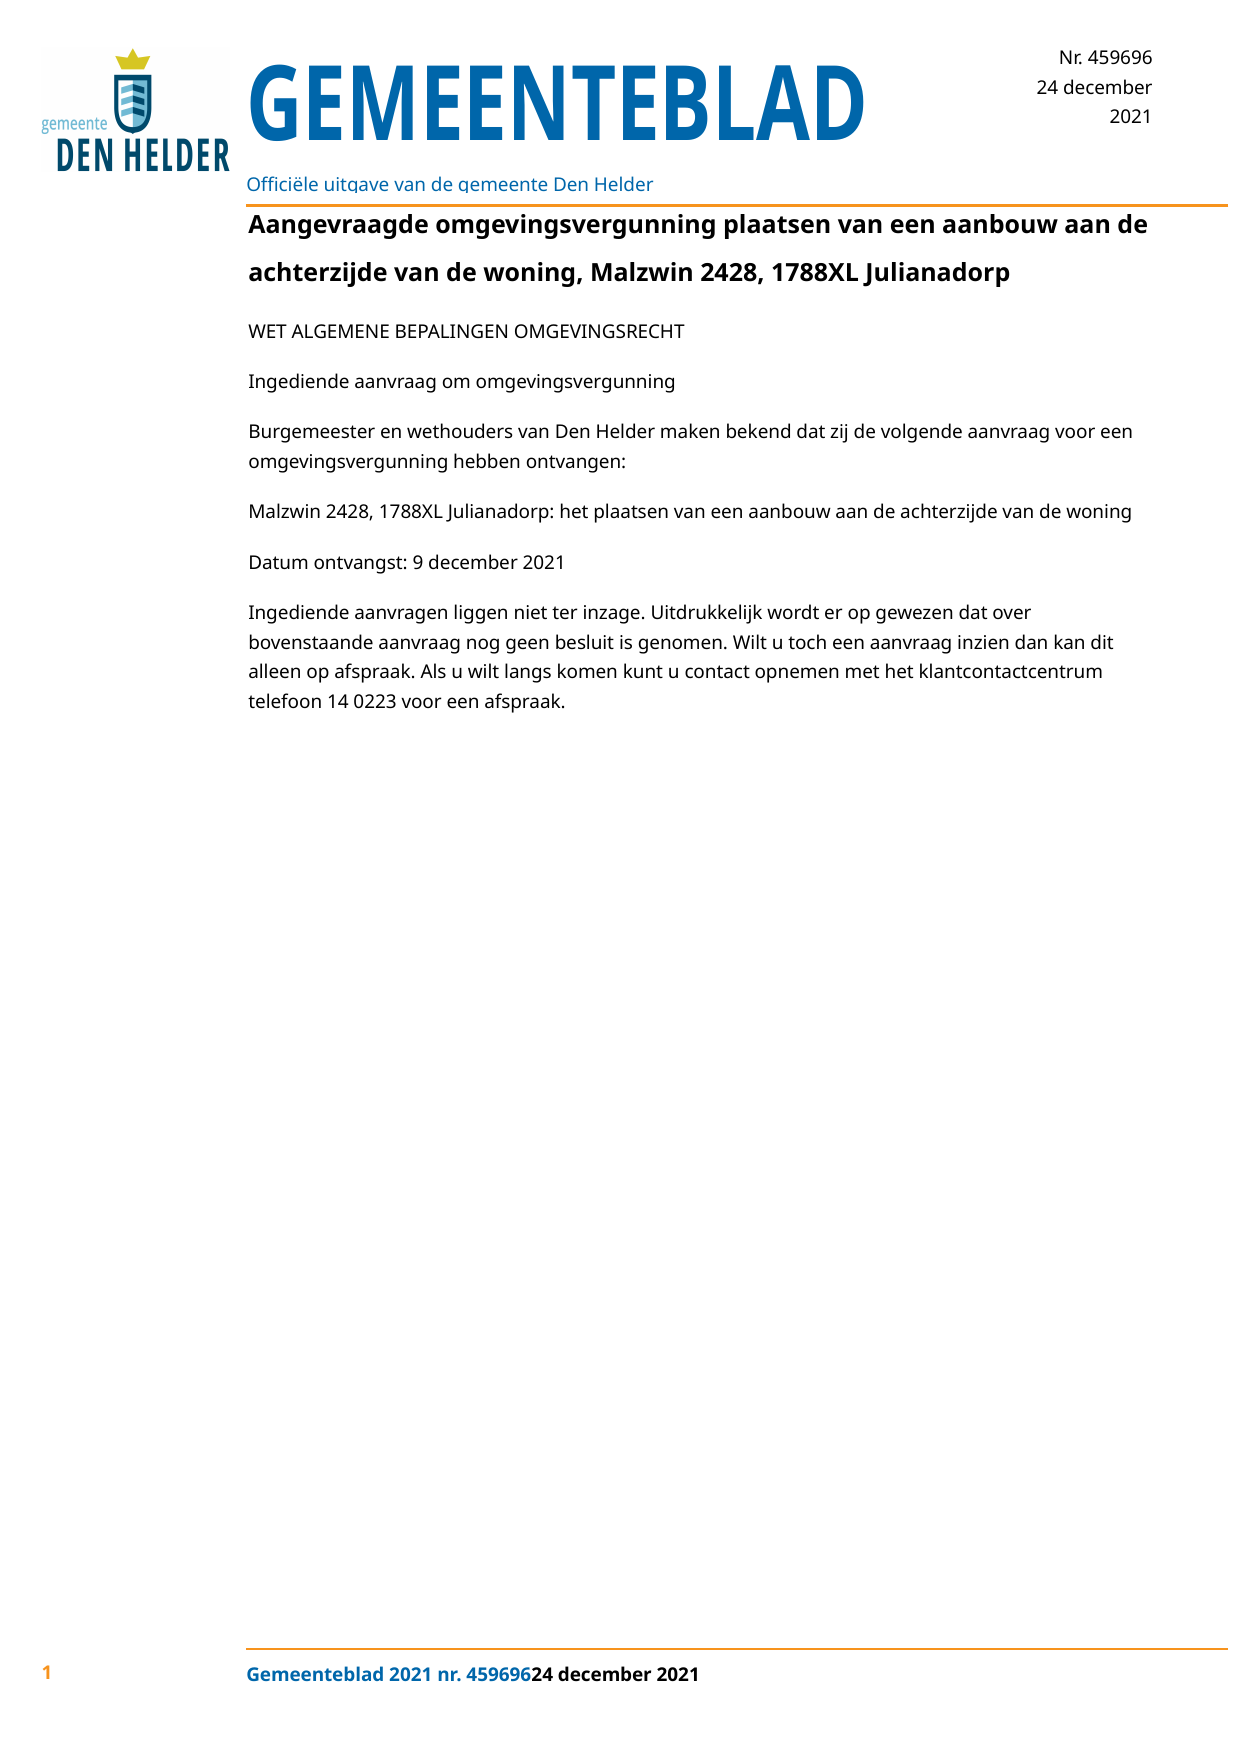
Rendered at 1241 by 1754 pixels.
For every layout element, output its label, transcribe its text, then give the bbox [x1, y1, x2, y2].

text Aangevraagde omgevingsvergunning plaatsen van een aanbouw aan de achterzijde van de woning, Malzwin 2428, 1788XL Julianadorp [248, 207, 1152, 288]
text Ingediende aanvraag om omgevingsvergunning [248, 368, 1152, 394]
text Burgemeester en wethouders van Den Helder maken bekend dat zij de volgende aanvraag voor een omgevingsvergunning hebben ontvangen: [248, 419, 1152, 474]
picture [41, 47, 231, 172]
picture [220, 160, 224, 172]
text WET ALGEMENE BEPALINGEN OMGEVINGSRECHT [248, 318, 1152, 344]
text Malzwin 2428, 1788XL Julianadorp: het plaatsen van een aanbouw aan de achterzijde van de woning [248, 499, 1152, 524]
picture [130, 157, 135, 172]
text Ingediende aanvragen liggen niet ter inzage. Uitdrukkelijk wordt er op gewezen dat over bovenstaande aanvraag nog geen besluit is genomen. Wilt u toch een aanvraag inzien dan kan dit alleen op afspraak. Als u wilt langs komen kunt u contact opnemen met het klantcontactcentrum telefoon 14 0223 voor een afspraak. [248, 599, 1152, 714]
picture [100, 154, 106, 172]
picture [182, 144, 187, 165]
text Datum ontvangst: 9 december 2021 [248, 549, 1152, 575]
picture [63, 144, 68, 165]
